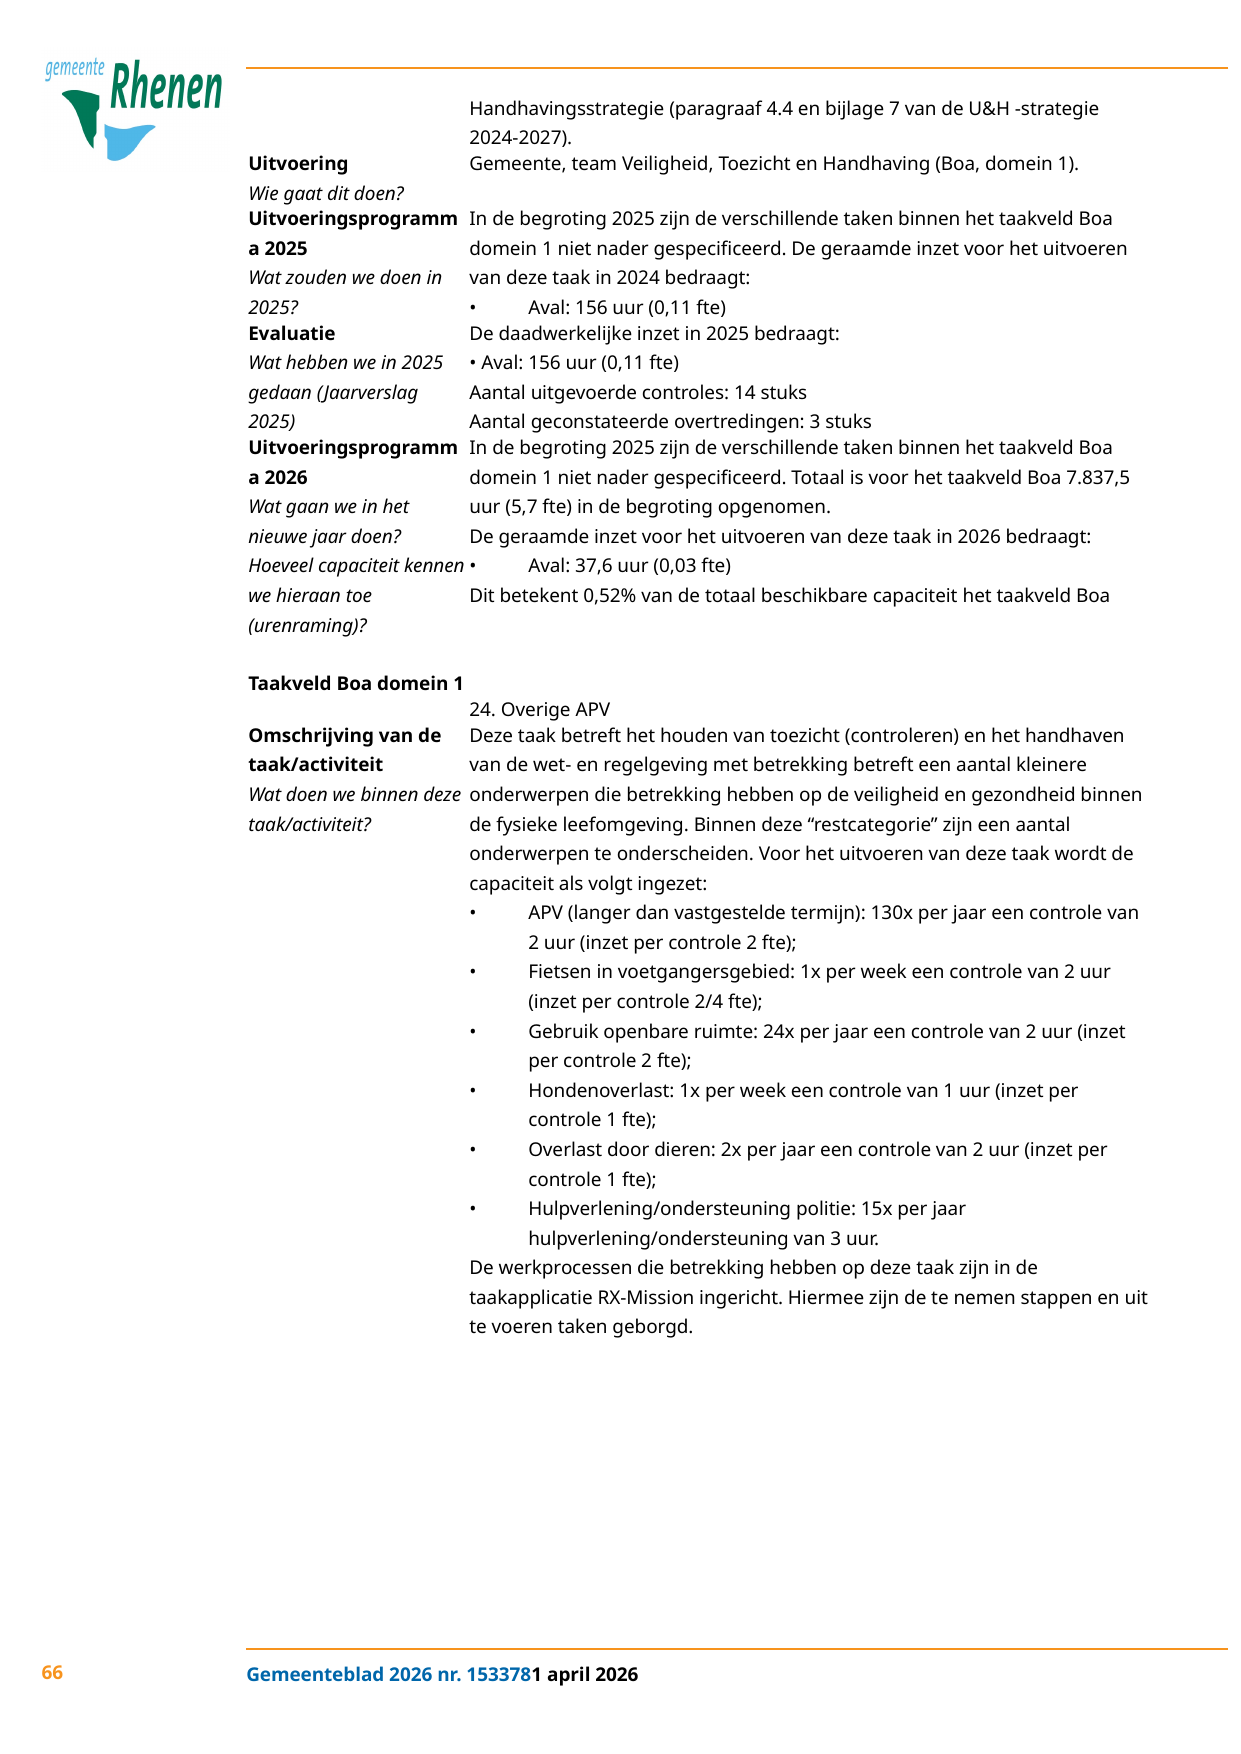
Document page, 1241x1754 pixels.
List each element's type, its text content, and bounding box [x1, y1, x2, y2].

table_cell In de begroting 2025 zijn de verschillende taken binnen het taakveld Boa domein 1 niet nader gespecificeerd. Totaal is voor het taakveld Boa 7.837,5 uur (5,7 fte) in de begroting opgenomen. De geraamde inzet voor het uitvoeren van deze taak in 2026 bedraagt: Aval: 37,6 uur (0,03 fte) Dit betekent 0,52% van de totaal beschikbare capaciteit het taakveld Boa [469, 434, 1152, 638]
table_cell Evaluatie Wat hebben we in 2025 gedaan (Jaarverslag 2025) [248, 320, 469, 434]
table_cell Uitvoeringsprogramma 2025 Wat zouden we doen in 2025? [248, 205, 469, 320]
table_cell Deze taak betreft het houden van toezicht (controleren) en het handhaven van de wet- en regelgeving met betrekking betreft een aantal kleinere onderwerpen die betrekking hebben op de veiligheid en gezondheid binnen de fysieke leefomgeving. Binnen deze “restcategorie” zijn een aantal onderwerpen te onderscheiden. Voor het uitvoeren van deze taak wordt de capaciteit als volgt ingezet: APV (langer dan vastgestelde termijn): 130x per jaar een controle van 2 uur (inzet per controle 2 fte); Fietsen in voetgangersgebied: 1x per week een controle van 2 uur (inzet per controle 2/4 fte); Gebruik openbare ruimte: 24x per jaar een controle van 2 uur (inzet per controle 2 fte); Hondenoverlast: 1x per week een controle van 1 uur (inzet per controle 1 fte); Overlast door dieren: 2x per jaar een controle van 2 uur (inzet per controle 1 fte); Hulpverlening/ondersteuning politie: 15x per jaar hulpverlening/ondersteuning van 3 uur. De werkprocessen die betrekking hebben op deze taak zijn in de taakapplicatie RX-Mission ingericht. Hiermee zijn de te nemen stappen en uit te voeren taken geborgd. [469, 722, 1152, 1339]
table_header Taakveld Boa domein 1 [248, 671, 1152, 696]
table_cell Handhavingsstrategie (paragraaf 4.4 en bijlage 7 van de U&H -strategie 2024-2027). [469, 95, 1152, 150]
table_cell In de begroting 2025 zijn de verschillende taken binnen het taakveld Boa domein 1 niet nader gespecificeerd. De geraamde inzet voor het uitvoeren van deze taak in 2024 bedraagt: Aval: 156 uur (0,11 fte) [469, 205, 1152, 320]
picture [41, 47, 231, 172]
table_cell [248, 696, 469, 722]
table_cell Uitvoeringsprogramma 2026 Wat gaan we in het nieuwe jaar doen? Hoeveel capaciteit kennen we hieraan toe (urenraming)? [248, 434, 469, 638]
table_cell [248, 95, 469, 150]
table_cell Uitvoering Wie gaat dit doen? [248, 150, 469, 205]
table_cell 24. Overige APV [469, 696, 1152, 722]
table_cell De daadwerkelijke inzet in 2025 bedraagt: • Aval: 156 uur (0,11 fte) Aantal uitgevoerde controles: 14 stuks Aantal geconstateerde overtredingen: 3 stuks [469, 320, 1152, 434]
table_cell Omschrijving van de taak/activiteit Wat doen we binnen deze taak/activiteit? [248, 722, 469, 1339]
table_cell Gemeente, team Veiligheid, Toezicht en Handhaving (Boa, domein 1). [469, 150, 1152, 205]
